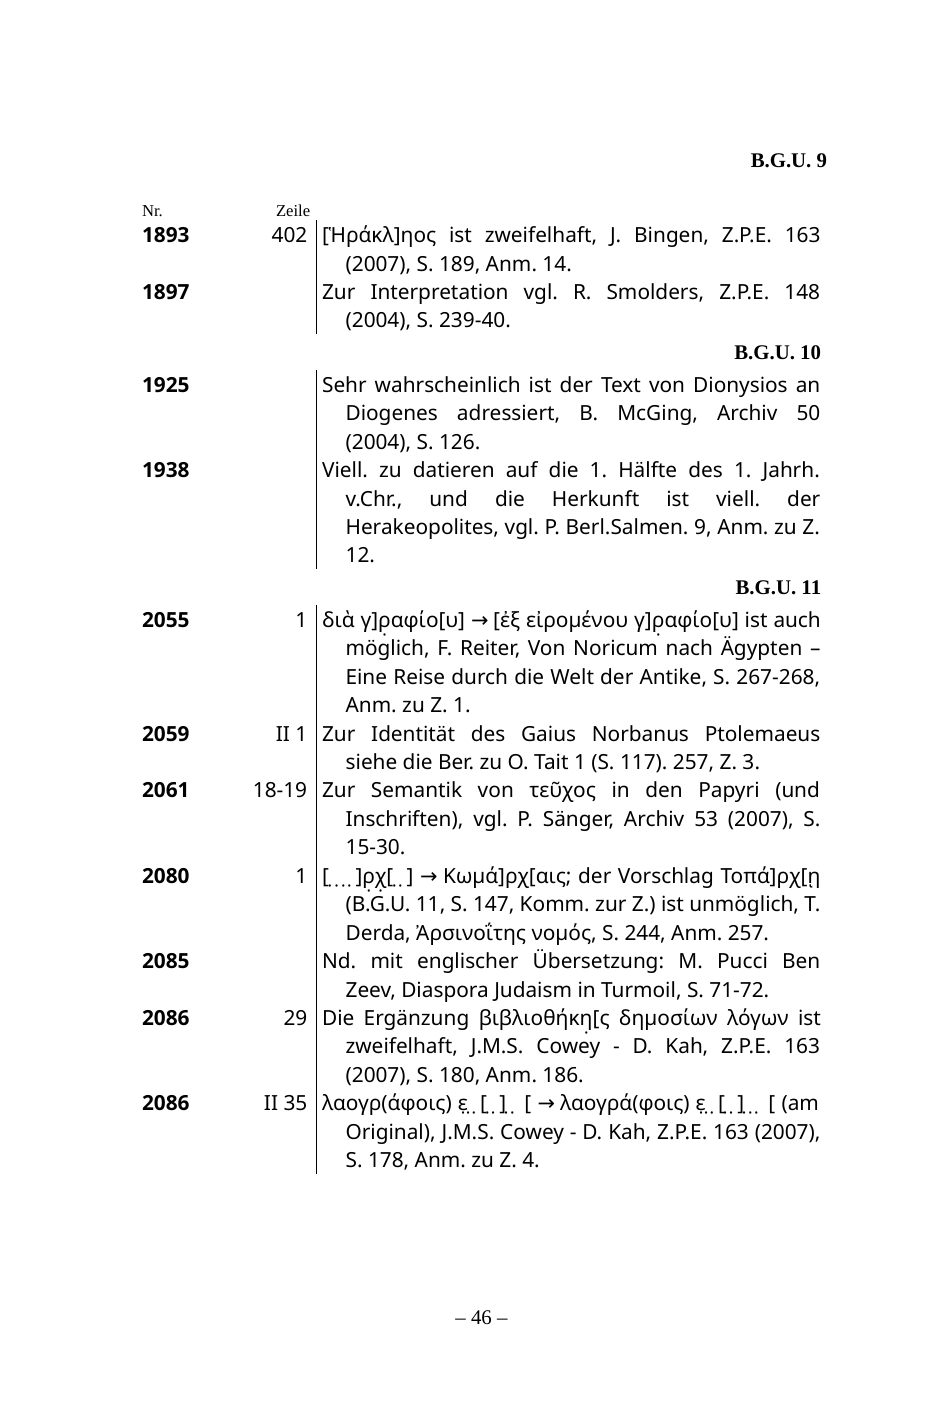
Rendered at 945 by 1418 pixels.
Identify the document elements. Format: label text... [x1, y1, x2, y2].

table_cell [224, 334, 316, 370]
table_header [316, 201, 827, 220]
table_cell [136, 569, 224, 605]
table_cell [224, 946, 316, 1003]
table_cell 1893 [136, 220, 224, 277]
table_cell II 1 [224, 719, 316, 776]
table_cell [ ̣ ̣ ̣ ̣]ρ̣χ̣[ ̣ ̣] → Κωμά]ρχ[αις; der Vorschlag Τοπά]ρχ[ῃ (B.G.U. 11, S. 147, Komm. zur Z.) ist unmöglich, T. Derda, Ἀρσινοΐτης νομός, S. 244, Anm. 257. [317, 861, 827, 946]
table_cell Die Ergänzung βιβλιοθήκη̣[ς δημοσίων λόγων ist zweifelhaft, J.M.S. Cowey - D. Kah, Z.P.E. 163 (2007), S. 180, Anm. 186. [317, 1003, 827, 1088]
table_cell 1 [224, 861, 316, 946]
table_cell 402 [224, 220, 316, 277]
table_header Zeile [224, 201, 316, 220]
table_cell [224, 277, 316, 334]
table_cell 2080 [136, 861, 224, 946]
table_cell Zur Semantik von τεῦχος in den Papyri (und Inschriften), vgl. P. Sänger, Archiv 53 (2007), S. 15-30. [317, 776, 827, 861]
table_cell 1938 [136, 455, 224, 569]
table_cell Zur Interpretation vgl. R. Smolders, Z.P.E. 148 (2004), S. 239-40. [317, 277, 827, 334]
table_cell Nd. mit englischer Übersetzung: M. Pucci Ben Zeev, Diaspora Judaism in Turmoil, S. 71-72. [317, 946, 827, 1003]
table_cell λαογρ(άφοις) ε̣ ̣ ̣[ ̣ ̣] ̣ ̣ [ → λαογρά(φοις) ε̣ ̣ ̣[ ̣ ̣] ̣ ̣ ̣ [ (am Original), J.M.S. Cowey - D. Kah, Z.P.E. 163 (2007), S. 178, Anm. zu Z. 4. [317, 1089, 827, 1174]
table_cell 18-19 [224, 776, 316, 861]
table_cell B.G.U. 10 [316, 334, 827, 370]
table_cell [136, 334, 224, 370]
table_cell διὰ γ]ρ̣αφίο[υ] → [ἐξ εἰρομένου γ]ρ̣αφίο[υ] ist auch möglich, F. Reiter, Von Noricum nach Ägypten – Eine Reise durch die Welt der Antike, S. 267-268, Anm. zu Z. 1. [317, 605, 827, 719]
table_header Nr. [136, 201, 224, 220]
table_cell 2059 [136, 719, 224, 776]
table_cell Viell. zu datieren auf die 1. Hälfte des 1. Jahrh. v.Chr., und die Herkunft ist viell. der Herakeopolites, vgl. P. Berl.Salmen. 9, Anm. zu Z. 12. [317, 455, 827, 569]
table_cell 2085 [136, 946, 224, 1003]
table_cell II 35 [224, 1089, 316, 1174]
table_cell 2055 [136, 605, 224, 719]
table_cell [224, 569, 316, 605]
table_cell 1897 [136, 277, 224, 334]
table_cell Zur Identität des Gaius Norbanus Ptolemaeus siehe die Ber. zu O. Tait 1 (S. 117). 257, Z. 3. [317, 719, 827, 776]
table_cell 1925 [136, 370, 224, 455]
table_cell [224, 370, 316, 455]
table_cell 29 [224, 1003, 316, 1088]
table_cell [Ἡράκλ]ηος ist zweifelhaft, J. Bingen, Z.P.E. 163 (2007), S. 189, Anm. 14. [317, 220, 827, 277]
table_cell 2086 [136, 1003, 224, 1088]
table_cell 1 [224, 605, 316, 719]
table_cell 2061 [136, 776, 224, 861]
table_cell B.G.U. 11 [316, 569, 827, 605]
table_cell [224, 455, 316, 569]
table_cell 2086 [136, 1089, 224, 1174]
table_cell Sehr wahrscheinlich ist der Text von Dionysios an Diogenes adressiert, B. McGing, Archiv 50 (2004), S. 126. [317, 370, 827, 455]
